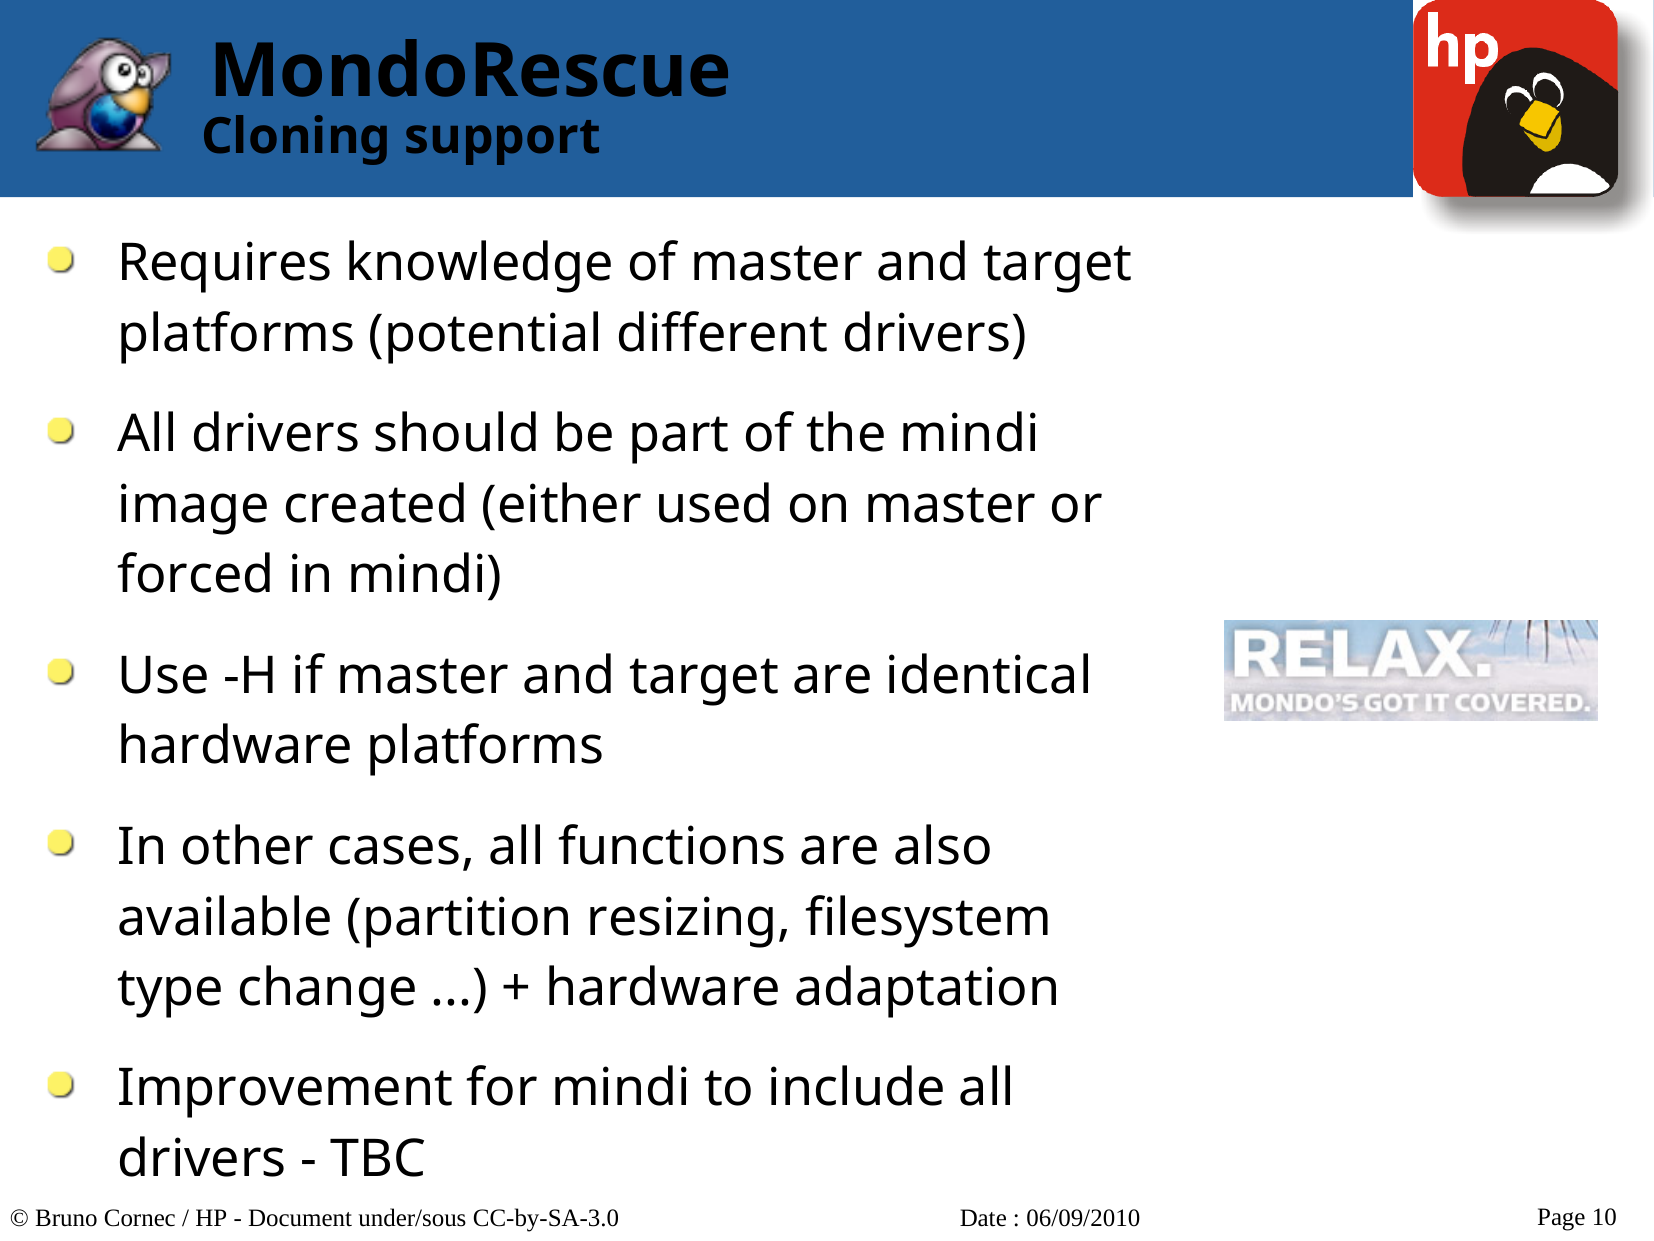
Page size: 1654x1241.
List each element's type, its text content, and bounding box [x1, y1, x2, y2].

list Requires knowledge of master and target platforms (potential different drivers) All drivers should be part of the mindi image created (either used on master or forced in mindi) Use -H if master and target are identical hardware platforms In other cases, all functions are also available (partition resizing, filesystem type change ...) + hardware adaptation Improvement for mindi to include all drivers - TBC [34, 224, 1138, 1188]
title Cloning support [201, 32, 1190, 241]
picture [1413, 0, 1654, 235]
picture [0, 0, 211, 199]
picture [1224, 620, 1598, 721]
